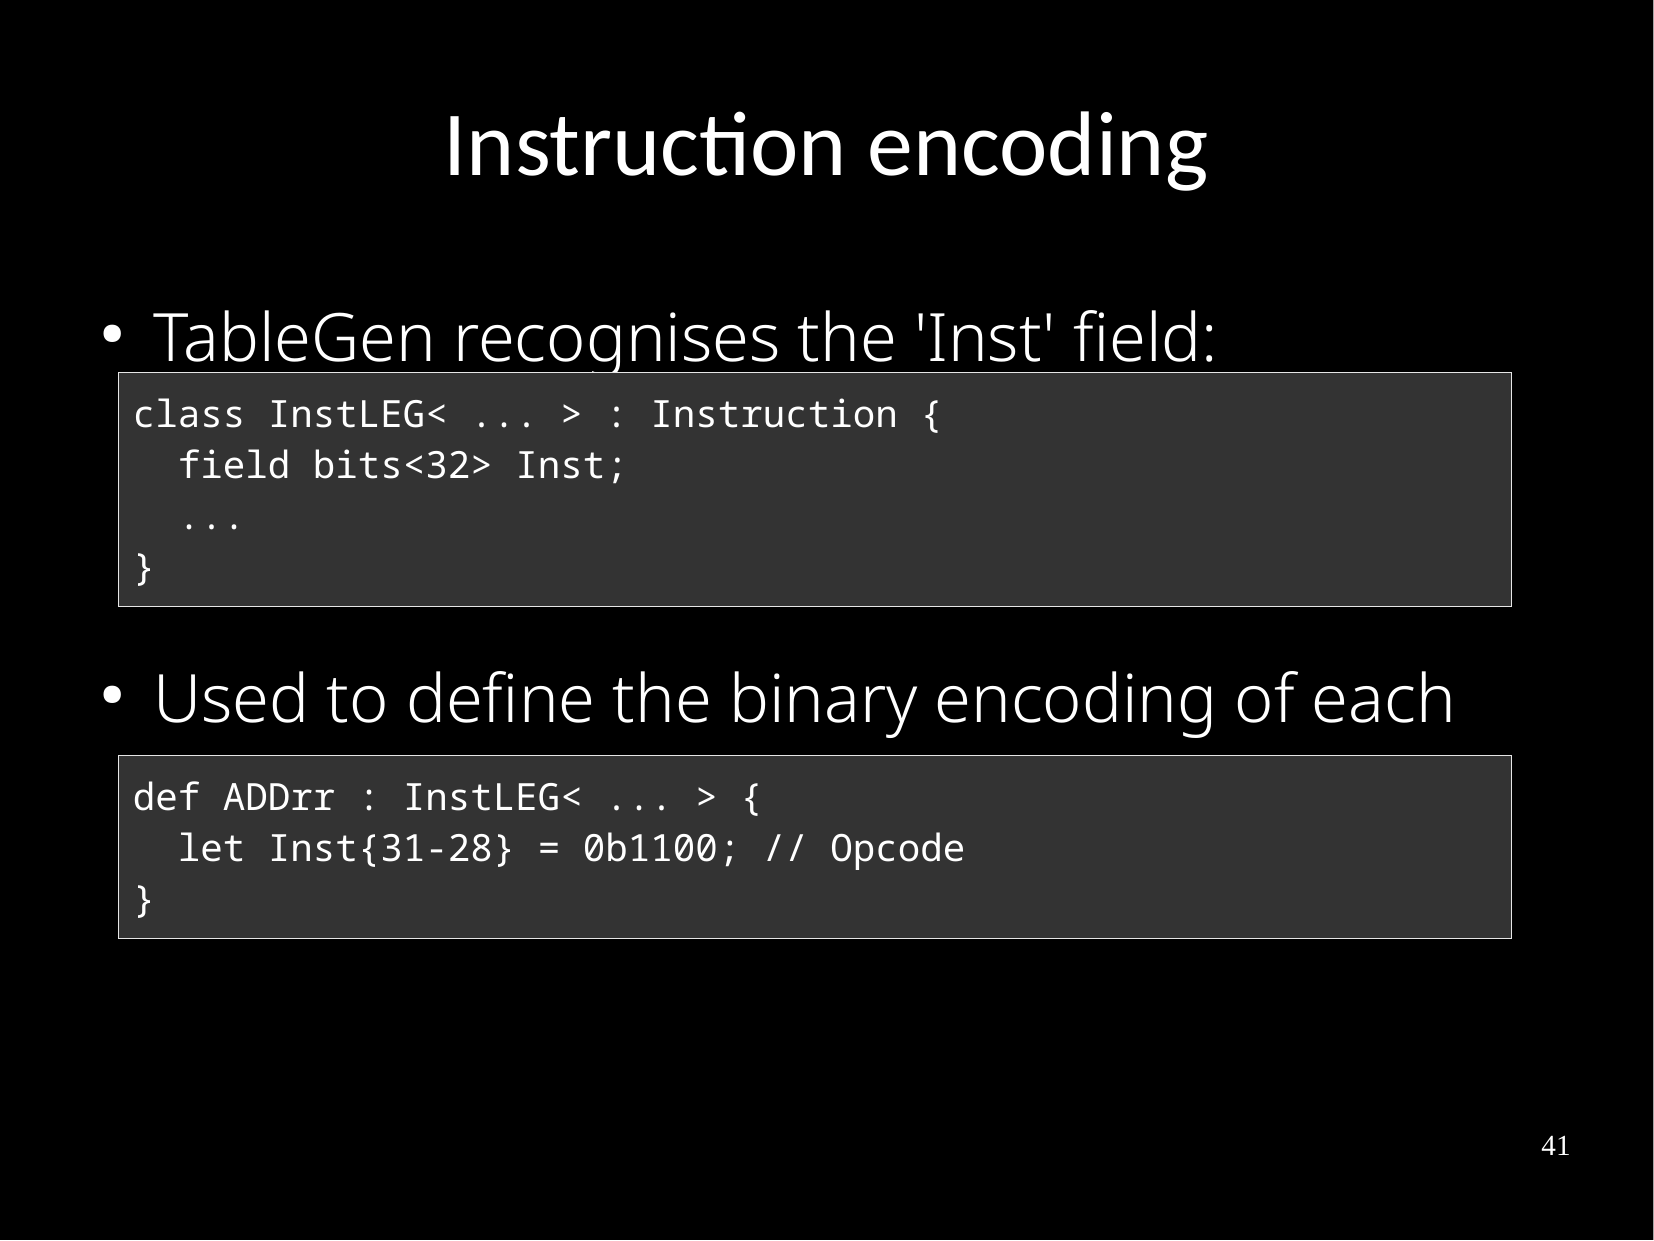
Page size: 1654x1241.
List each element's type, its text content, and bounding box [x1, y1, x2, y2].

list TableGen recognises the 'Inst' field: Used to define the binary encoding of each instruction in TableGen: [82, 290, 1571, 1010]
title Instruction encoding [82, 49, 1571, 257]
text_box class InstLEG< ... > : Instruction { field bits<32> Inst; ... } [118, 372, 1512, 553]
text_box def ADDrr : InstLEG< ... > { let Inst{31-28} = 0b1100; // Opcode } [118, 755, 1512, 898]
